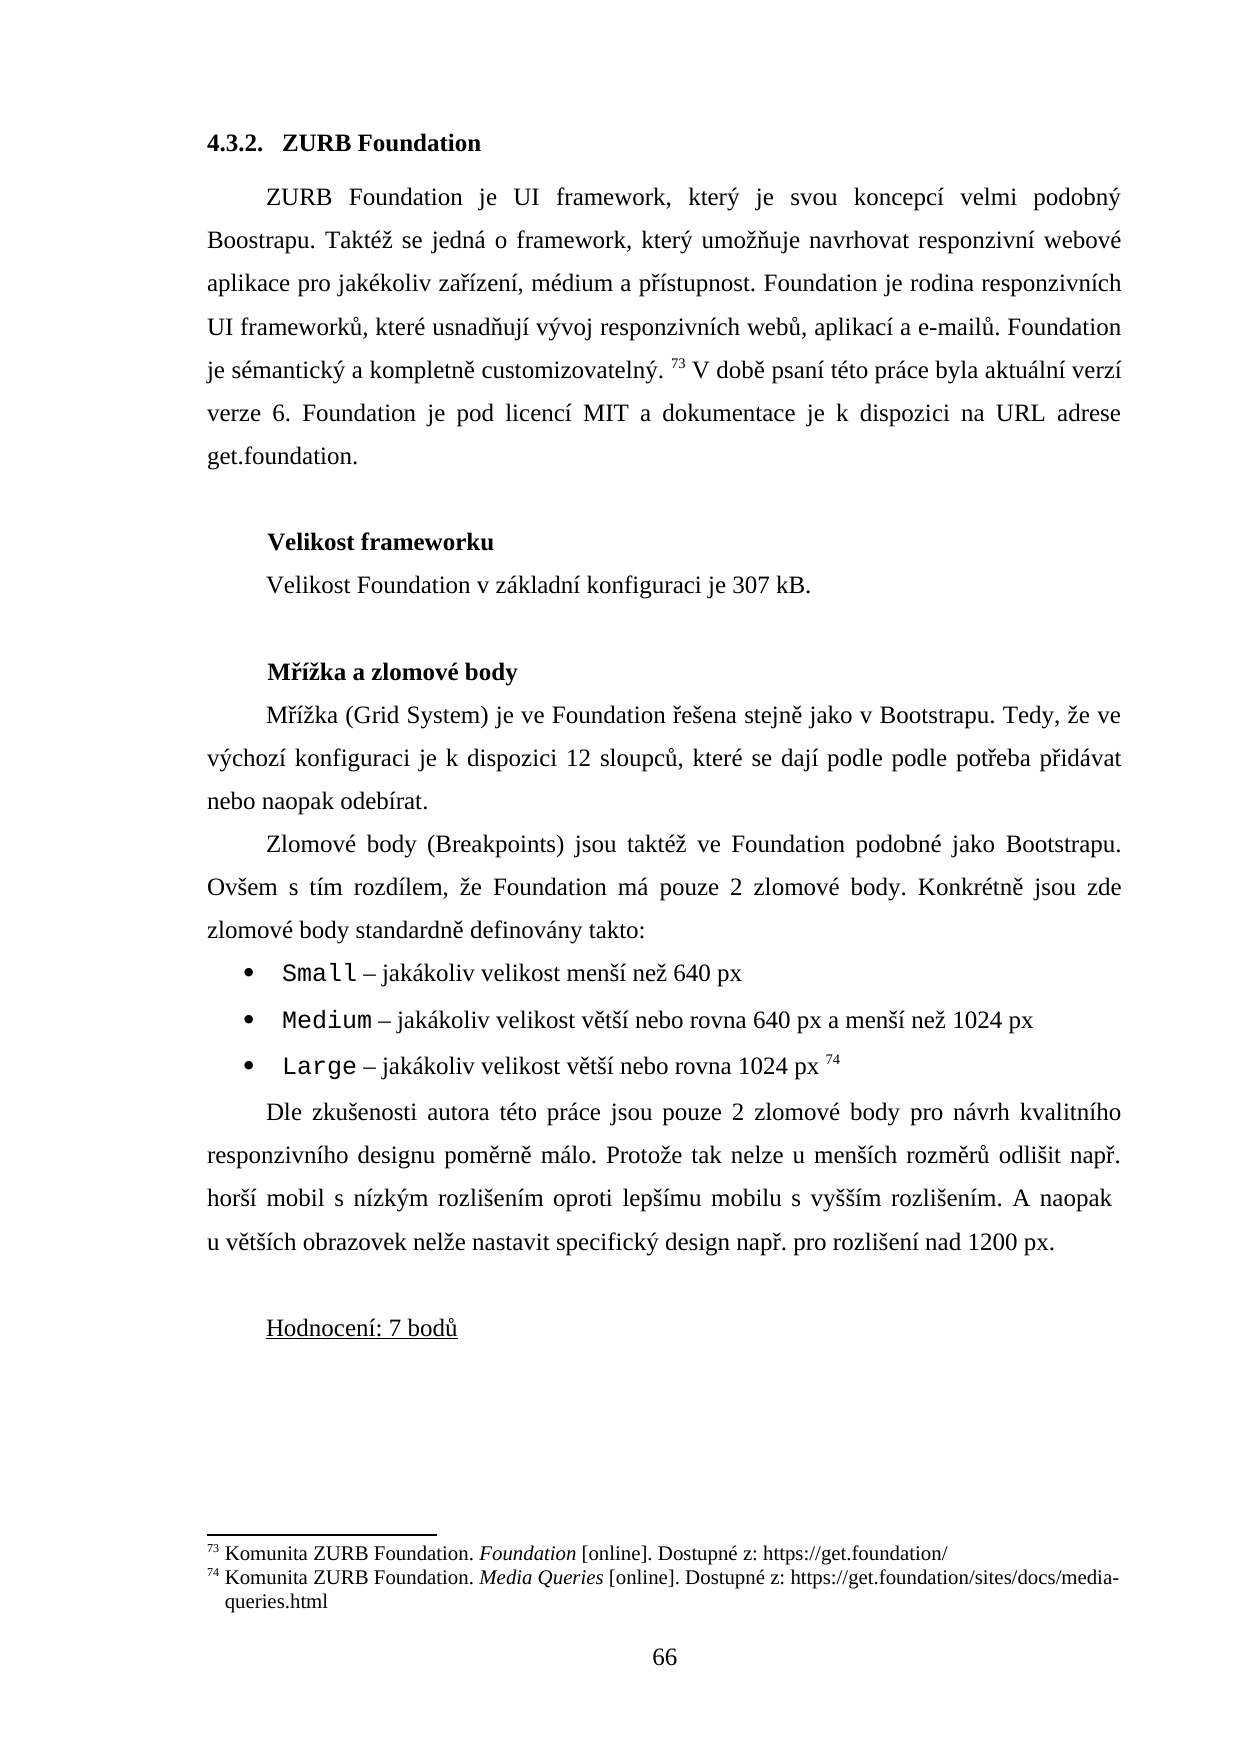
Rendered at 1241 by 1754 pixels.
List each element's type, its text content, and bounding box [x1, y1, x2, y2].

text Dle zkušenosti autora této práce jsou pouze 2 zlomové body pro návrh kvalitního responzivního designu poměrně málo. Protože tak nelze u menších rozměrů odlišit např. horší mobil s nízkým rozlišením oproti lepšímu mobilu s vyšším rozlišením. A naopak u větších obrazovek nelže nastavit specifický design např. pro rozlišení nad 1200 px. [207, 1097, 1122, 1255]
text Mřížka a zlomové body [267, 657, 1122, 685]
list Medium – jakákoliv velikost větší nebo rovna 640 px a menší než 1024 px [244, 1005, 1122, 1036]
text Velikost frameworku [267, 527, 1122, 556]
list Komunita ZURB Foundation. Foundation [online]. Dostupné z: https://get.foundation/ [207, 1541, 1122, 1565]
list Small – jakákoliv velikost menší než 640 px [244, 958, 1122, 989]
subtitle ZURB Foundation [207, 128, 1122, 157]
text Velikost Foundation v základní konfiguraci je 307 kB. [207, 570, 1122, 599]
text Zlomové body (Breakpoints) jsou taktéž ve Foundation podobné jako Bootstrapu. Ovšem s tím rozdílem, že Foundation má pouze 2 zlomové body. Konkrétně jsou zde zlomové body standardně definovány takto: [207, 829, 1122, 944]
list Komunita ZURB Foundation. Media Queries [online]. Dostupné z: https://get.foundation/sites/docs/media-queries.html [207, 1565, 1122, 1613]
list Large – jakákoliv velikost větší nebo rovna 1024 px [244, 1051, 1122, 1082]
text Hodnocení: 7 bodů [207, 1313, 1122, 1342]
text ZURB Foundation je UI framework, který je svou koncepcí velmi podobný Boostrapu. Taktéž se jedná o framework, který umožňuje navrhovat responzivní webové aplikace pro jakékoliv zařízení, médium a přístupnost. Foundation je rodina responzivních UI frameworků, které usnadňují vývoj responzivních webů, aplikací a e-mailů. Foundation je sémantický a kompletně customizovatelný. V době psaní této práce byla aktuální verzí verze 6. Foundation je pod licencí MIT a dokumentace je k dispozici na URL adrese get.foundation. [207, 182, 1122, 470]
text Mřížka (Grid System) je ve Foundation řešena stejně jako v Bootstrapu. Tedy, že ve výchozí konfiguraci je k dispozici 12 sloupců, které se dají podle podle potřeba přidávat nebo naopak odebírat. [207, 700, 1122, 815]
